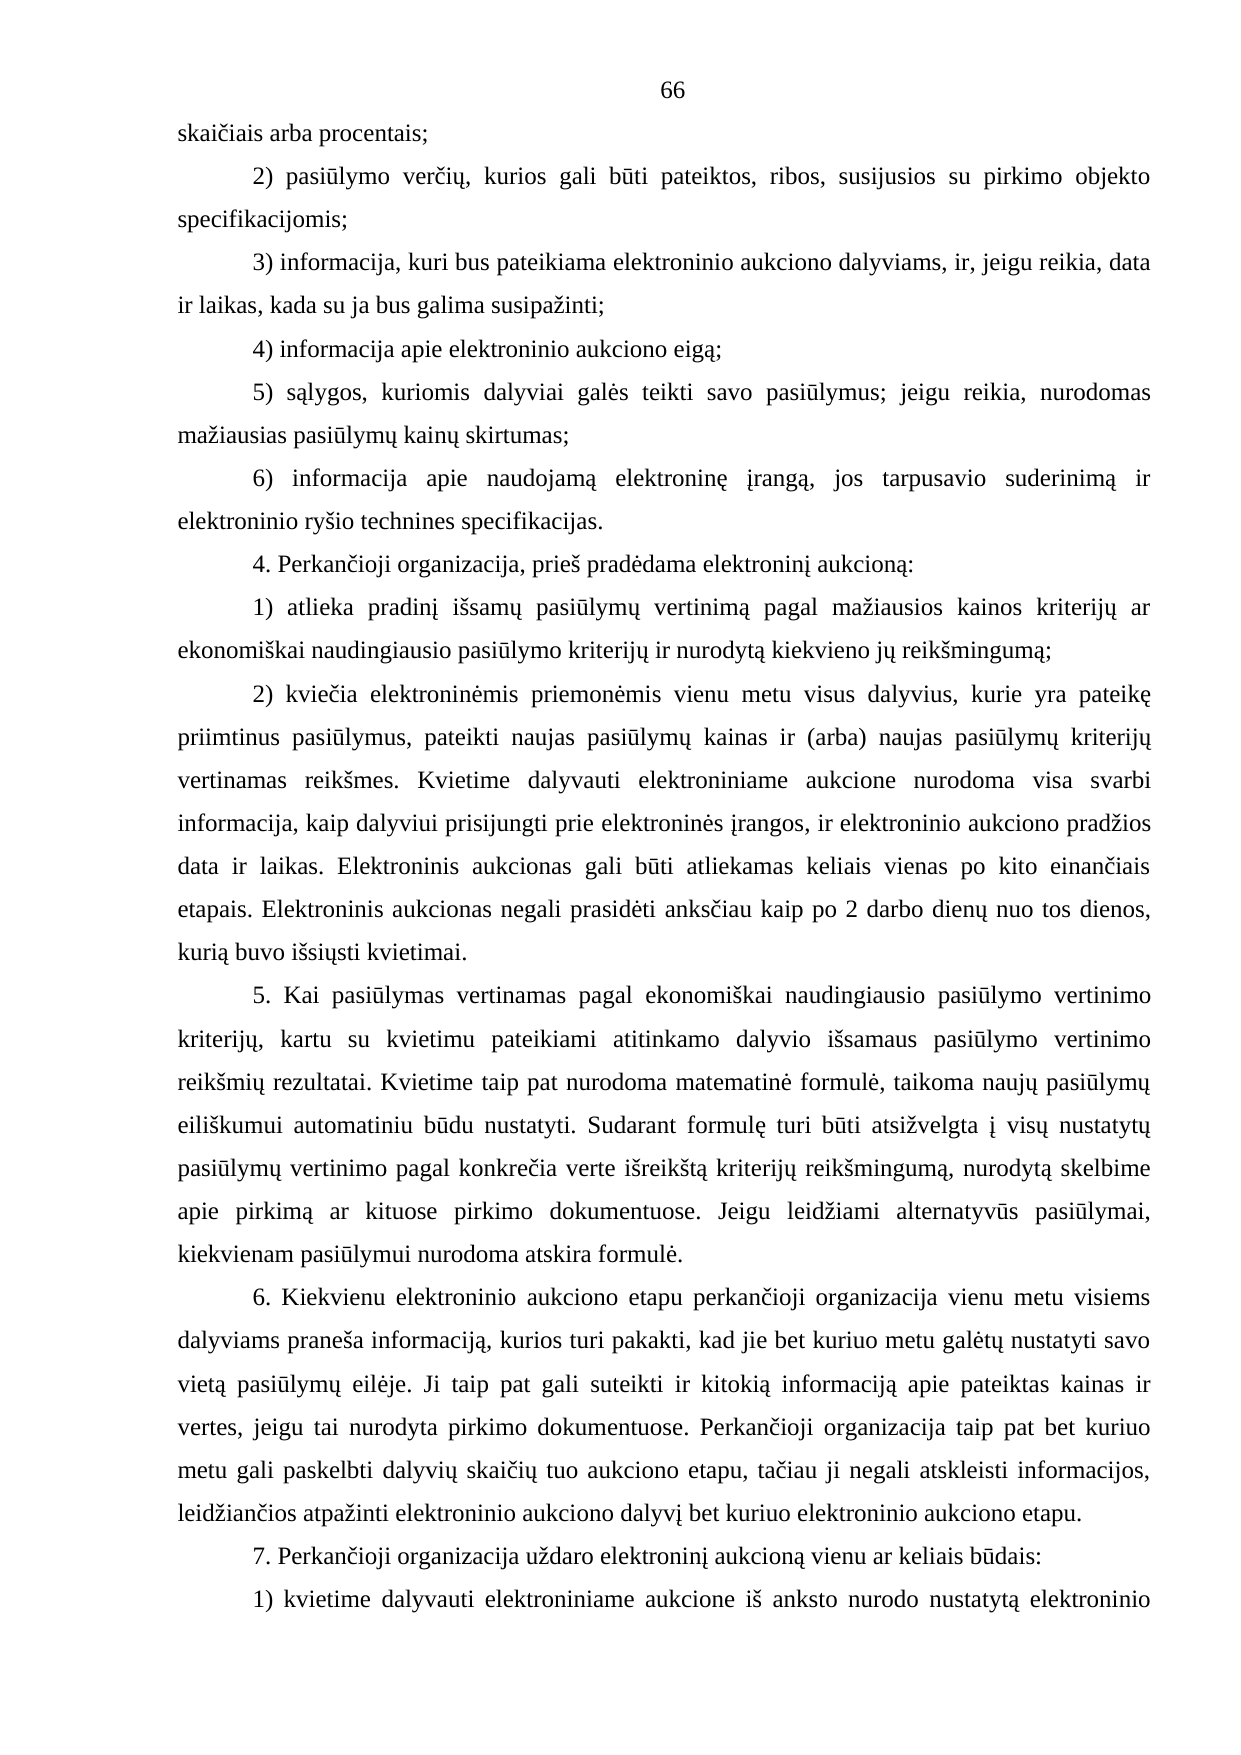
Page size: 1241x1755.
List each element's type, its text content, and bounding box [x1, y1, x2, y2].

text 5) sąlygos, kuriomis dalyviai galės teikti savo pasiūlymus; jeigu reikia, nurodomas mažiausias pasiūlymų kainų skirtumas; [177, 377, 1152, 449]
text 6. Kiekvienu elektroninio aukciono etapu perkančioji organizacija vienu metu visiems dalyviams praneša informaciją, kurios turi pakakti, kad jie bet kuriuo metu galėtų nustatyti savo vietą pasiūlymų eilėje. Ji taip pat gali suteikti ir kitokią informaciją apie pateiktas kainas ir vertes, jeigu tai nurodyta pirkimo dokumentuose. Perkančioji organizacija taip pat bet kuriuo metu gali paskelbti dalyvių skaičių tuo aukciono etapu, tačiau ji negali atskleisti informacijos, leidžiančios atpažinti elektroninio aukciono dalyvį bet kuriuo elektroninio aukciono etapu. [177, 1282, 1152, 1527]
text skaičiais arba procentais; [177, 118, 1152, 147]
text 7. Perkančioji organizacija uždaro elektroninį aukcioną vienu ar keliais būdais: [177, 1541, 1152, 1570]
text 3) informacija, kuri bus pateikiama elektroninio aukciono dalyviams, ir, jeigu reikia, data ir laikas, kada su ja bus galima susipažinti; [177, 247, 1152, 319]
text 2) pasiūlymo verčių, kurios gali būti pateiktos, ribos, susijusios su pirkimo objekto specifikacijomis; [177, 161, 1152, 233]
text 2) kviečia elektroninėmis priemonėmis vienu metu visus dalyvius, kurie yra pateikę priimtinus pasiūlymus, pateikti naujas pasiūlymų kainas ir (arba) naujas pasiūlymų kriterijų vertinamas reikšmes. Kvietime dalyvauti elektroniniame aukcione nurodoma visa svarbi informacija, kaip dalyviui prisijungti prie elektroninės įrangos, ir elektroninio aukciono pradžios data ir laikas. Elektroninis aukcionas gali būti atliekamas keliais vienas po kito einančiais etapais. Elektroninis aukcionas negali prasidėti anksčiau kaip po 2 darbo dienų nuo tos dienos, kurią buvo išsiųsti kvietimai. [177, 679, 1152, 966]
text 1) kvietime dalyvauti elektroniniame aukcione iš anksto nurodo nustatytą elektroninio [177, 1584, 1152, 1613]
text 4) informacija apie elektroninio aukciono eigą; [177, 334, 1152, 362]
text 6) informacija apie naudojamą elektroninę įrangą, jos tarpusavio suderinimą ir elektroninio ryšio technines specifikacijas. [177, 463, 1152, 535]
text 5. Kai pasiūlymas vertinamas pagal ekonomiškai naudingiausio pasiūlymo vertinimo kriterijų, kartu su kvietimu pateikiami atitinkamo dalyvio išsamaus pasiūlymo vertinimo reikšmių rezultatai. Kvietime taip pat nurodoma matematinė formulė, taikoma naujų pasiūlymų eiliškumui automatiniu būdu nustatyti. Sudarant formulę turi būti atsižvelgta į visų nustatytų pasiūlymų vertinimo pagal konkrečia verte išreikštą kriterijų reikšmingumą, nurodytą skelbime apie pirkimą ar kituose pirkimo dokumentuose. Jeigu leidžiami alternatyvūs pasiūlymai, kiekvienam pasiūlymui nurodoma atskira formulė. [177, 981, 1152, 1268]
text 4. Perkančioji organizacija, prieš pradėdama elektroninį aukcioną: [177, 549, 1152, 578]
text 1) atlieka pradinį išsamų pasiūlymų vertinimą pagal mažiausios kainos kriterijų ar ekonomiškai naudingiausio pasiūlymo kriterijų ir nurodytą kiekvieno jų reikšmingumą; [177, 592, 1152, 664]
